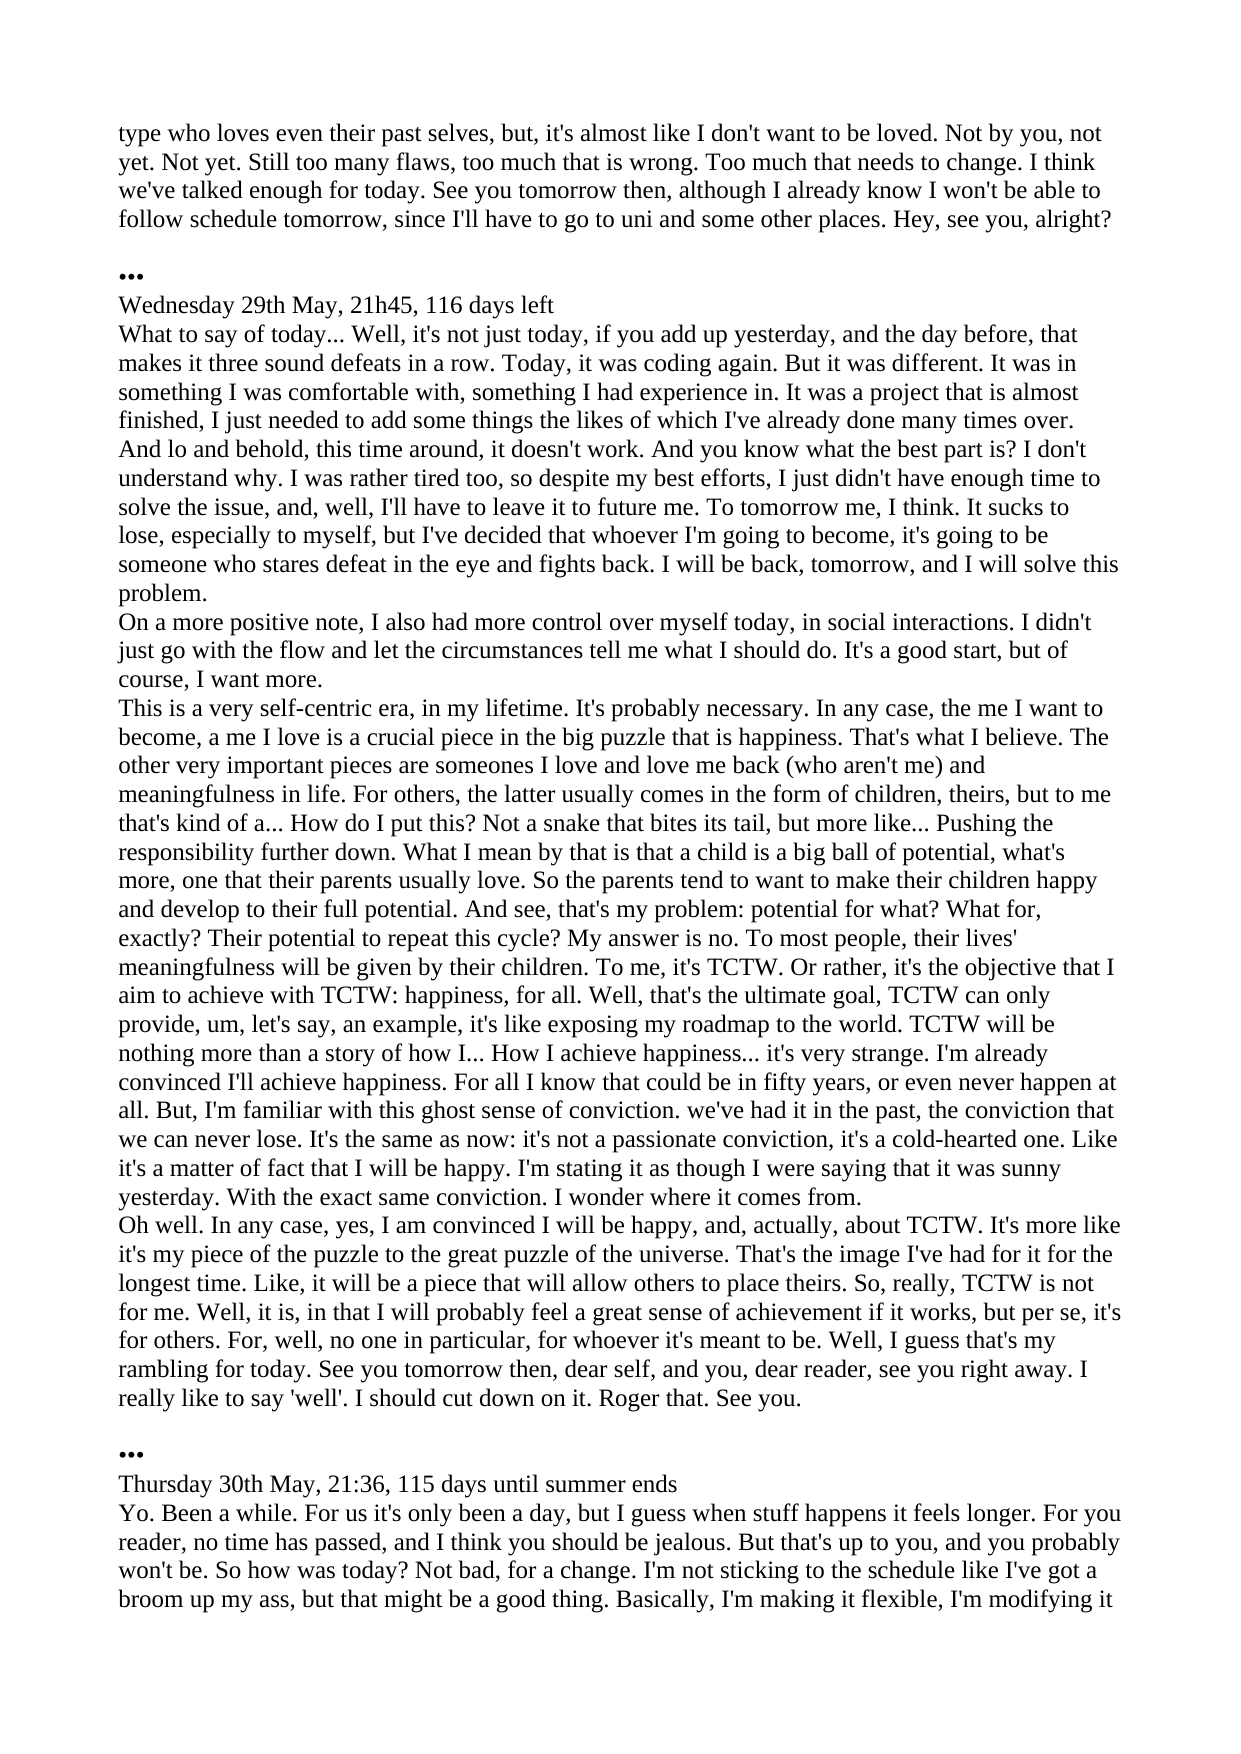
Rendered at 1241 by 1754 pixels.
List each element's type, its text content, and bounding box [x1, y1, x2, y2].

text This is a very self-centric era, in my lifetime. It's probably necessary. In any case, the me I want to become, a me I love is a crucial piece in the big puzzle that is happiness. That's what I believe. The other very important pieces are someones I love and love me back (who aren't me) and meaningfulness in life. For others, the latter usually comes in the form of children, theirs, but to me that's kind of a... How do I put this? Not a snake that bites its tail, but more like... Pushing the responsibility further down. What I mean by that is that a child is a big ball of potential, what's more, one that their parents usually love. So the parents tend to want to make their children happy and develop to their full potential. And see, that's my problem: potential for what? What for, exactly? Their potential to repeat this cycle? My answer is no. To most people, their lives' meaningfulness will be given by their children. To me, it's TCTW. Or rather, it's the objective that I aim to achieve with TCTW: happiness, for all. Well, that's the ultimate goal, TCTW can only provide, um, let's say, an example, it's like exposing my roadmap to the world. TCTW will be nothing more than a story of how I... How I achieve happiness... it's very strange. I'm already convinced I'll achieve happiness. For all I know that could be in fifty years, or even never happen at all. But, I'm familiar with this ghost sense of conviction. we've had it in the past, the conviction that we can never lose. It's the same as now: it's not a passionate conviction, it's a cold-hearted one. Like it's a matter of fact that I will be happy. I'm stating it as though I were saying that it was sunny yesterday. With the exact same conviction. I wonder where it comes from. [118, 693, 1122, 1211]
text type who loves even their past selves, but, it's almost like I don't want to be loved. Not by you, not yet. Not yet. Still too many flaws, too much that is wrong. Too much that needs to change. I think we've talked enough for today. See you tomorrow then, although I already know I won't be able to follow schedule tomorrow, since I'll have to go to uni and some other places. Hey, see you, alright? [118, 118, 1122, 233]
text What to say of today... Well, it's not just today, if you add up yesterday, and the day before, that makes it three sound defeats in a row. Today, it was coding again. But it was different. It was in something I was comfortable with, something I had experience in. It was a project that is almost finished, I just needed to add some things the likes of which I've already done many times over. And lo and behold, this time around, it doesn't work. And you know what the best part is? I don't understand why. I was rather tired too, so despite my best efforts, I just didn't have enough time to solve the issue, and, well, I'll have to leave it to future me. To tomorrow me, I think. It sucks to lose, especially to myself, but I've decided that whoever I'm going to become, it's going to be someone who stares defeat in the eye and fights back. I will be back, tomorrow, and I will solve this problem. [118, 319, 1122, 607]
text Wednesday 29th May, 21h45, 116 days left [118, 291, 1122, 319]
text Oh well. In any case, yes, I am convinced I will be happy, and, actually, about TCTW. It's more like it's my piece of the puzzle to the great puzzle of the universe. That's the image I've had for it for the longest time. Like, it will be a piece that will allow others to place theirs. So, really, TCTW is not for me. Well, it is, in that I will probably feel a great sense of achievement if it works, but per se, it's for others. For, well, no one in particular, for whoever it's meant to be. Well, I guess that's my rambling for today. See you tomorrow then, dear self, and you, dear reader, see you right away. I really like to say 'well'. I should cut down on it. Roger that. See you. [118, 1211, 1122, 1412]
text ••• [118, 1441, 1122, 1469]
text ••• [118, 262, 1122, 291]
text On a more positive note, I also had more control over myself today, in social interactions. I didn't just go with the flow and let the circumstances tell me what I should do. It's a good start, but of course, I want more. [118, 607, 1122, 693]
text Thursday 30th May, 21:36, 115 days until summer ends [118, 1469, 1122, 1498]
text Yo. Been a while. For us it's only been a day, but I guess when stuff happens it feels longer. For you reader, no time has passed, and I think you should be jealous. But that's up to you, and you probably won't be. So how was today? Not bad, for a change. I'm not sticking to the schedule like I've got a broom up my ass, but that might be a good thing. Basically, I'm making it flexible, I'm modifying it [118, 1498, 1122, 1613]
